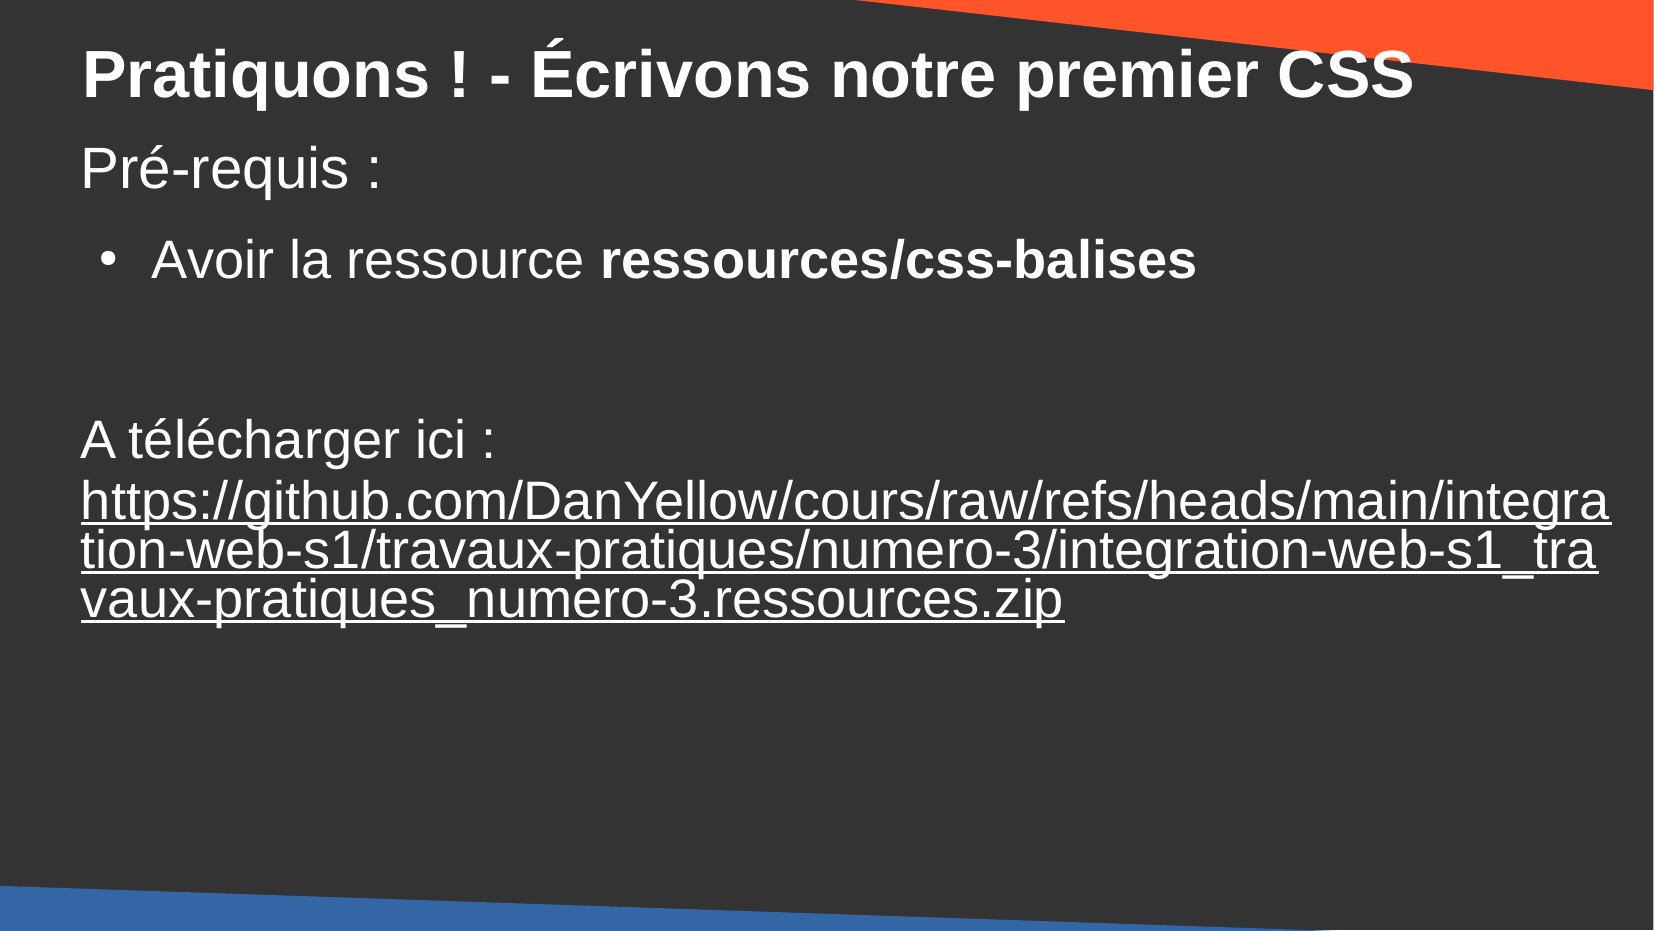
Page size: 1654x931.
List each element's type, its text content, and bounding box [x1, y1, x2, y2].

text_box [0, 885, 1337, 931]
list Pré-requis : Avoir la ressource ressources/css-balises A télécharger ici : https://github.com/DanYellow/cours/raw/refs/heads/main/integration-web-s1/travaux-pratiques/numero-3/integration-web-s1_travaux-pratiques_numero-3.ressources.zip [80, 135, 1620, 721]
title Pratiquons ! - Écrivons notre premier CSS [82, 37, 1571, 114]
text_box [855, 0, 1654, 91]
